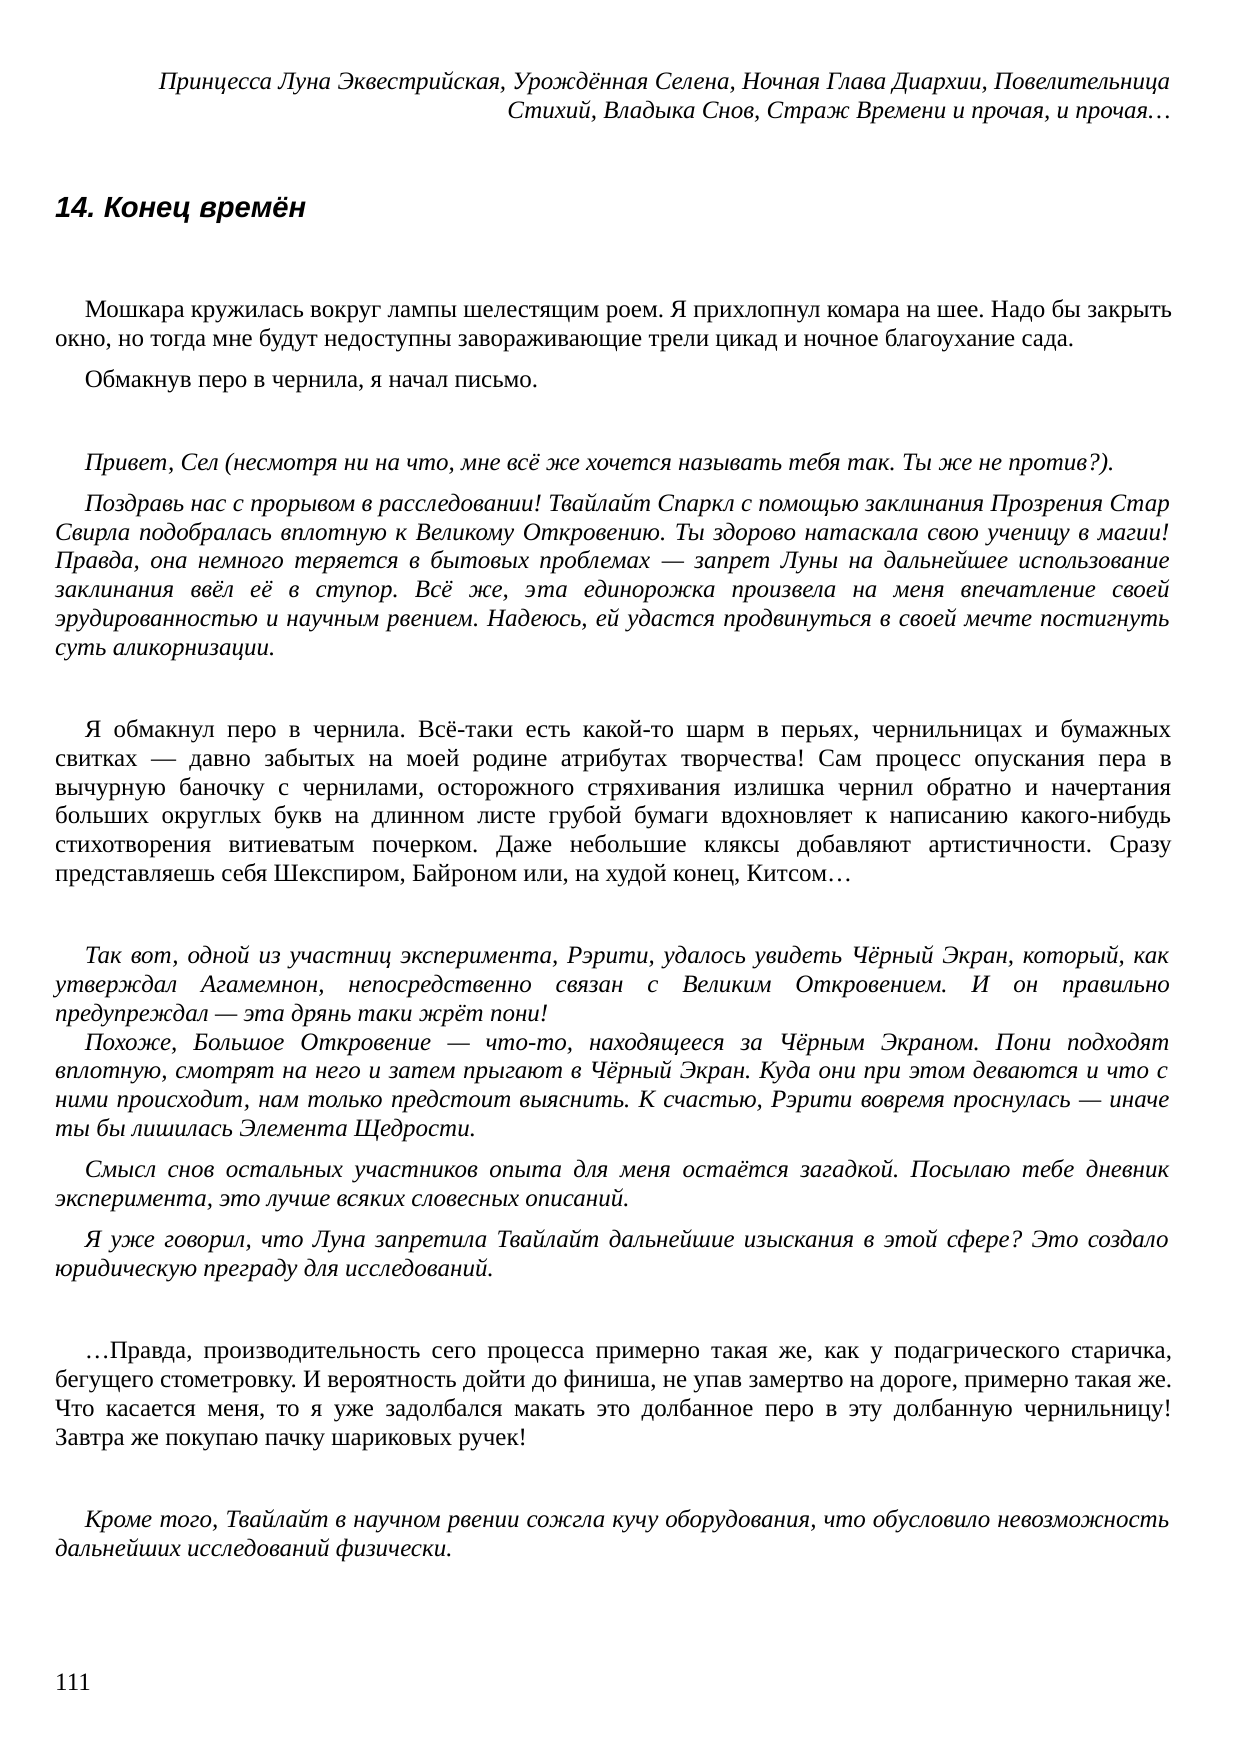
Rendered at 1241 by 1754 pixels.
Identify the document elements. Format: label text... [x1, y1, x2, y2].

text Я уже говорил, что Луна запретила Твайлайт дальнейшие изыскания в этой сфере? Это создало юридическую преграду для исследований. [55, 1224, 1173, 1282]
text Поздравь нас с прорывом в расследовании! Твайлайт Спаркл с помощью заклинания Прозрения Стар Свирла подобралась вплотную к Великому Откровению. Ты здорово натаскала свою ученицу в магии! Правда, она немного теряется в бытовых проблемах — запрет Луны на дальнейшее использование заклинания ввёл её в ступор. Всё же, эта единорожка произвела на меня впечатление своей эрудированностью и научным рвением. Надеюсь, ей удастся продвинуться в своей мечте постигнуть суть аликорнизации. [55, 488, 1173, 661]
text Привет, Сел (несмотря ни на что, мне всё же хочется называть тебя так. Ты же не против?). [55, 447, 1173, 476]
text …Правда, производительность сего процесса примерно такая же, как у подагрического старичка, бегущего стометровку. И вероятность дойти до финиша, не упав замертво на дороге, примерно такая же. Что касается меня, то я уже задолбался макать это долбанное перо в эту долбанную чернильницу! Завтра же покупаю пачку шариковых ручек! [55, 1336, 1173, 1451]
text Принцесса Луна Эквестрийская, Урождённая Селена, Ночная Глава Диархии, Повелительница Стихий, Владыка Снов, Страж Времени и прочая, и прочая… [55, 66, 1173, 123]
text Мошкара кружилась вокруг лампы шелестящим роем. Я прихлопнул комара на шее. Надо бы закрыть окно, но тогда мне будут недоступны завораживающие трели цикад и ночное благоухание сада. [55, 294, 1173, 352]
text Смысл снов остальных участников опыта для меня остаётся загадкой. Посылаю тебе дневник эксперимента, это лучше всяких словесных описаний. [55, 1154, 1173, 1212]
text Я обмакнул перо в чернила. Всё-таки есть какой-то шарм в перьях, чернильницах и бумажных свитках — давно забытых на моей родине атрибутах творчества! Сам процесс опускания пера в вычурную баночку с чернилами, осторожного стряхивания излишка чернил обратно и начертания больших округлых букв на длинном листе грубой бумаги вдохновляет к написанию какого-нибудь стихотворения витиеватым почерком. Даже небольшие кляксы добавляют артистичности. Сразу представляешь себя Шекспиром, Байроном или, на худой конец, Китсом… [55, 714, 1173, 887]
text Кроме того, Твайлайт в научном рвении сожгла кучу оборудования, что обусловило невозможность дальнейших исследований физически. [55, 1504, 1173, 1562]
text Похоже, Большое Откровение — что-то, находящееся за Чёрным Экраном. Пони подходят вплотную, смотрят на него и затем прыгают в Чёрный Экран. Куда они при этом деваются и что с ними происходит, нам только предстоит выяснить. К счастью, Рэрити вовремя проснулась — иначе ты бы лишилась Элемента Щедрости. [55, 1027, 1173, 1142]
subtitle 14. Конец времён [55, 190, 1173, 223]
text Обмакнув перо в чернила, я начал письмо. [55, 364, 1173, 393]
text Так вот, одной из участниц эксперимента, Рэрити, удалось увидеть Чёрный Экран, который, как утверждал Агамемнон, непосредственно связан с Великим Откровением. И он правильно предупреждал — эта дрянь таки жрёт пони! [55, 941, 1173, 1027]
